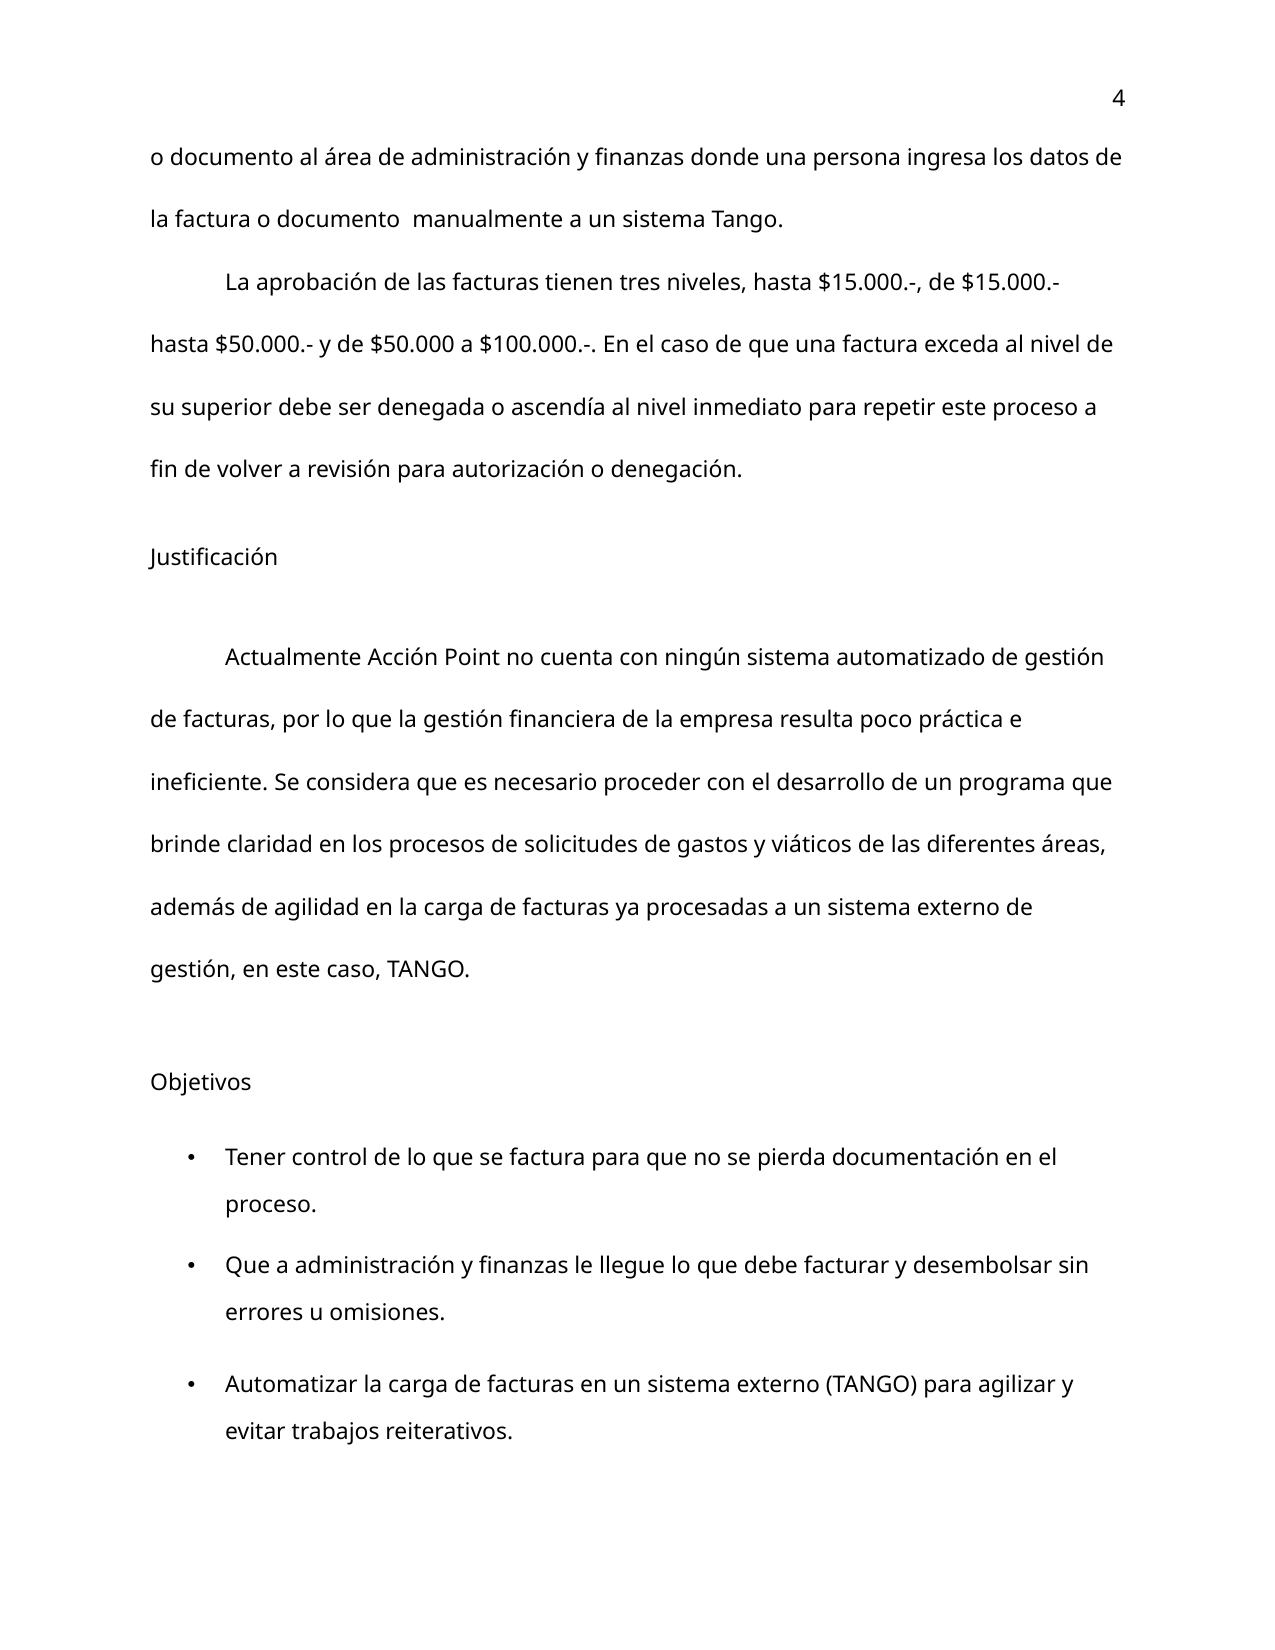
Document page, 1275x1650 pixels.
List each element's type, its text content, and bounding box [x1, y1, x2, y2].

text Actualmente Acción Point no cuenta con ningún sistema automatizado de gestión de facturas, por lo que la gestión financiera de la empresa resulta poco práctica e ineficiente. Se considera que es necesario proceder con el desarrollo de un programa que brinde claridad en los procesos de solicitudes de gastos y viáticos de las diferentes áreas, además de agilidad en la carga de facturas ya procesadas a un sistema externo de gestión, en este caso, TANGO. [150, 641, 1125, 984]
subtitle Objetivos [150, 1066, 1125, 1097]
subtitle Justificación [150, 541, 1125, 572]
list Automatizar la carga de facturas en un sistema externo (TANGO) para agilizar y evitar trabajos reiterativos. [187, 1368, 1125, 1446]
text o documento al área de administración y finanzas donde una persona ingresa los datos de la factura o documento manualmente a un sistema Tango. [150, 141, 1125, 234]
list Tener control de lo que se factura para que no se pierda documentación en el proceso. [187, 1141, 1125, 1219]
list Que a administración y finanzas le llegue lo que debe facturar y desembolsar sin errores u omisiones. [187, 1249, 1125, 1327]
text La aprobación de las facturas tienen tres niveles, hasta $15.000.-, de $15.000.- hasta $50.000.- y de $50.000 a $100.000.-. En el caso de que una factura exceda al nivel de su superior debe ser denegada o ascendía al nivel inmediato para repetir este proceso a fin de volver a revisión para autorización o denegación. [150, 266, 1125, 484]
